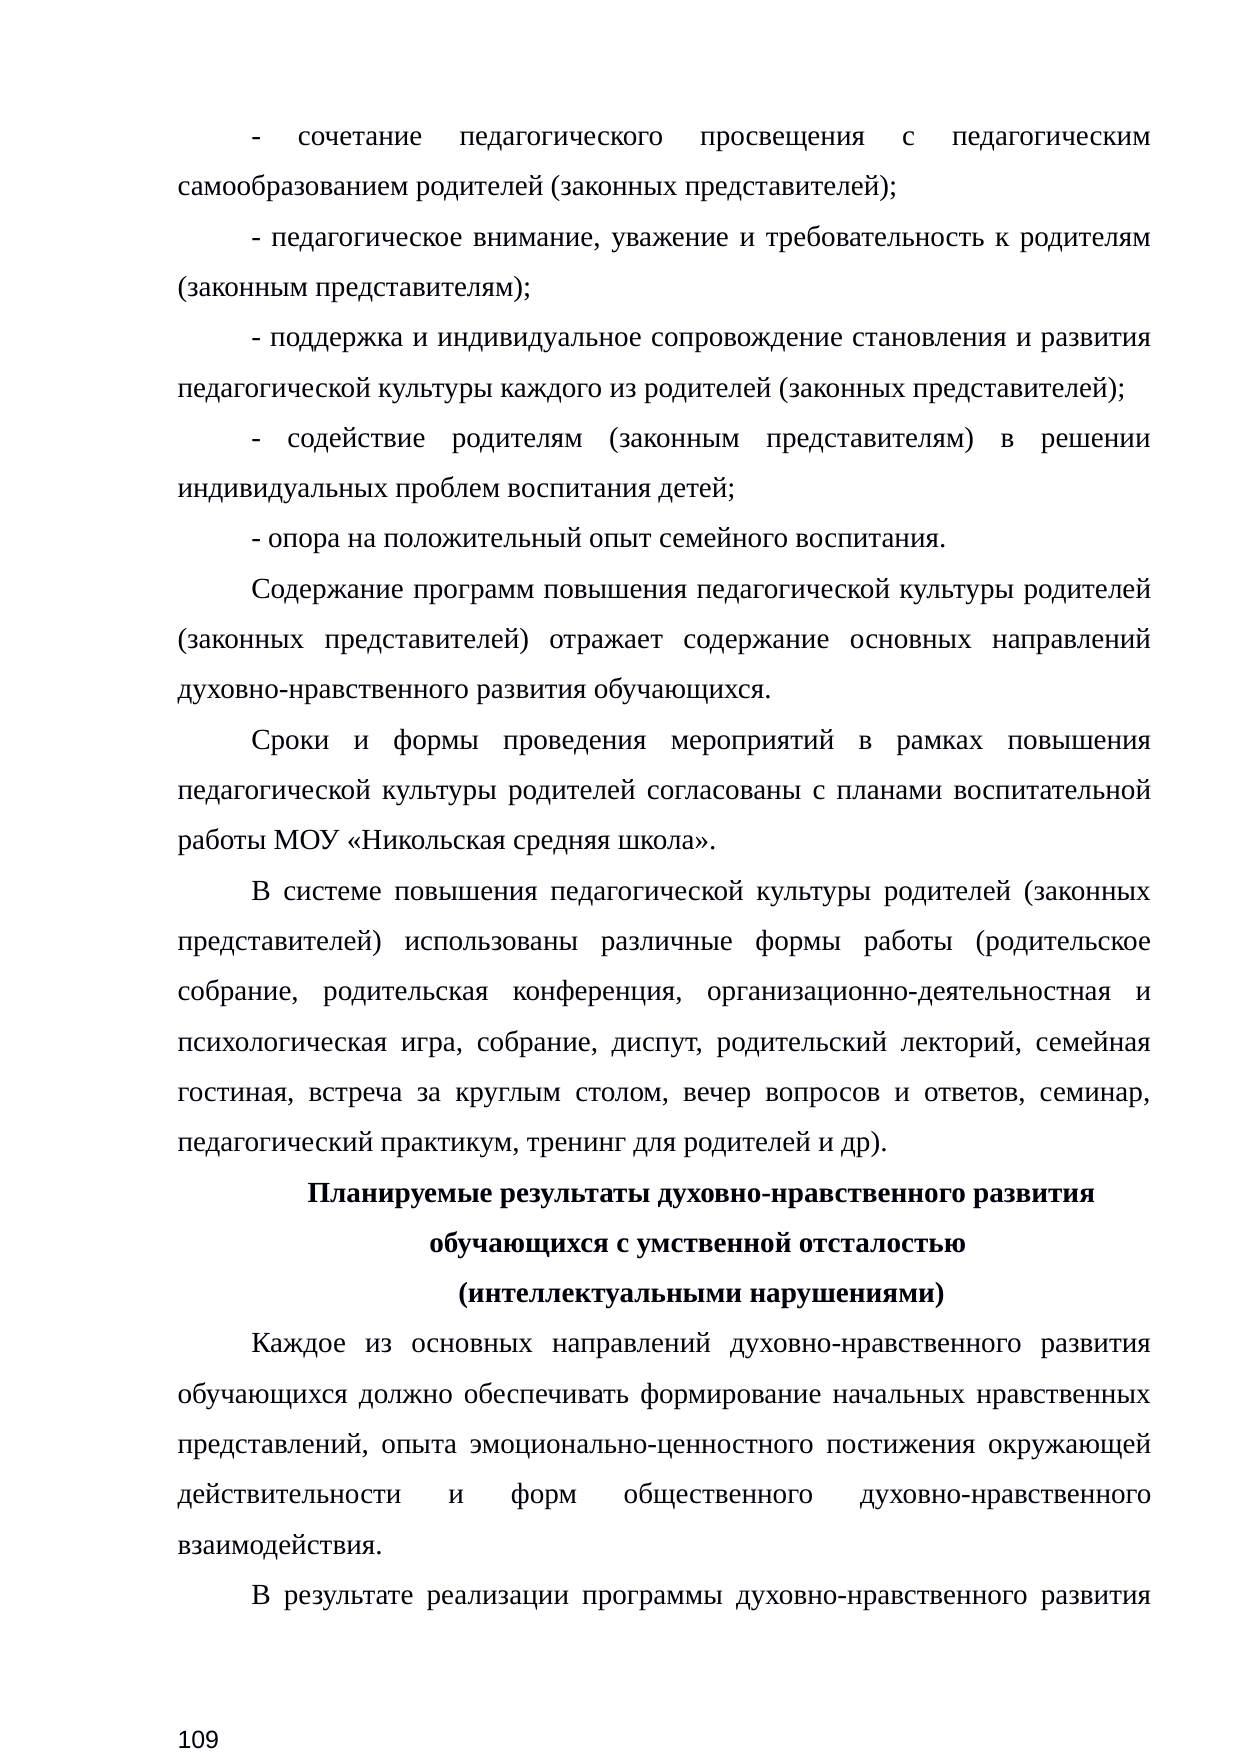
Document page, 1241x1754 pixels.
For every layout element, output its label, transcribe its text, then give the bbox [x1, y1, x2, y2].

text обучающихся с умственной отсталостью [177, 1225, 1152, 1258]
text - опора на положительный опыт семейного воспитания. [177, 521, 1152, 554]
text (интеллектуальными нарушениями) [177, 1275, 1152, 1309]
text Планируемые результаты духовно-нравственного развития [177, 1175, 1152, 1208]
text - сочетание педагогического просвещения с педагогическим самообразованием родителей (законных представителей); [177, 118, 1152, 202]
text Каждое из основных направлений духовно-нравственного развития обучающихся должно обеспечивать формирование начальных нравственных представлений, опыта эмоционально-ценностного постижения окружающей действительности и форм общественного духовно-нравственного взаимодействия. [177, 1326, 1152, 1560]
text В системе повышения педагогической культуры родителей (законных представителей) использованы различные формы работы (родительское собрание, родительская конференция, организационно-деятельностная и психологическая игра, собрание, диспут, родительский лекторий, семейная гостиная, встреча за круглым столом, вечер вопросов и ответов, семинар, педагогический практикум, тренинг для родителей и др). [177, 873, 1152, 1158]
text - педагогическое внимание, уважение и требовательность к родителям (законным представителям); [177, 219, 1152, 303]
text - поддержка и индивидуальное сопровождение становления и развития педагогической культуры каждого из родителей (законных представителей); [177, 319, 1152, 403]
text Сроки и формы проведения мероприятий в рамках повышения педагогической культуры родителей согласованы с планами воспитательной работы МОУ «Никольская средняя школа». [177, 722, 1152, 856]
text Содержание программ повышения педагогической культуры родителей (законных представителей) отражает содержание основных направлений духовно-нравственного развития обучающихся. [177, 571, 1152, 705]
text - содействие родителям (законным представителям) в решении индивидуальных проблем воспитания детей; [177, 420, 1152, 504]
text В результате реализации программы духовно-нравственного развития [177, 1577, 1152, 1611]
